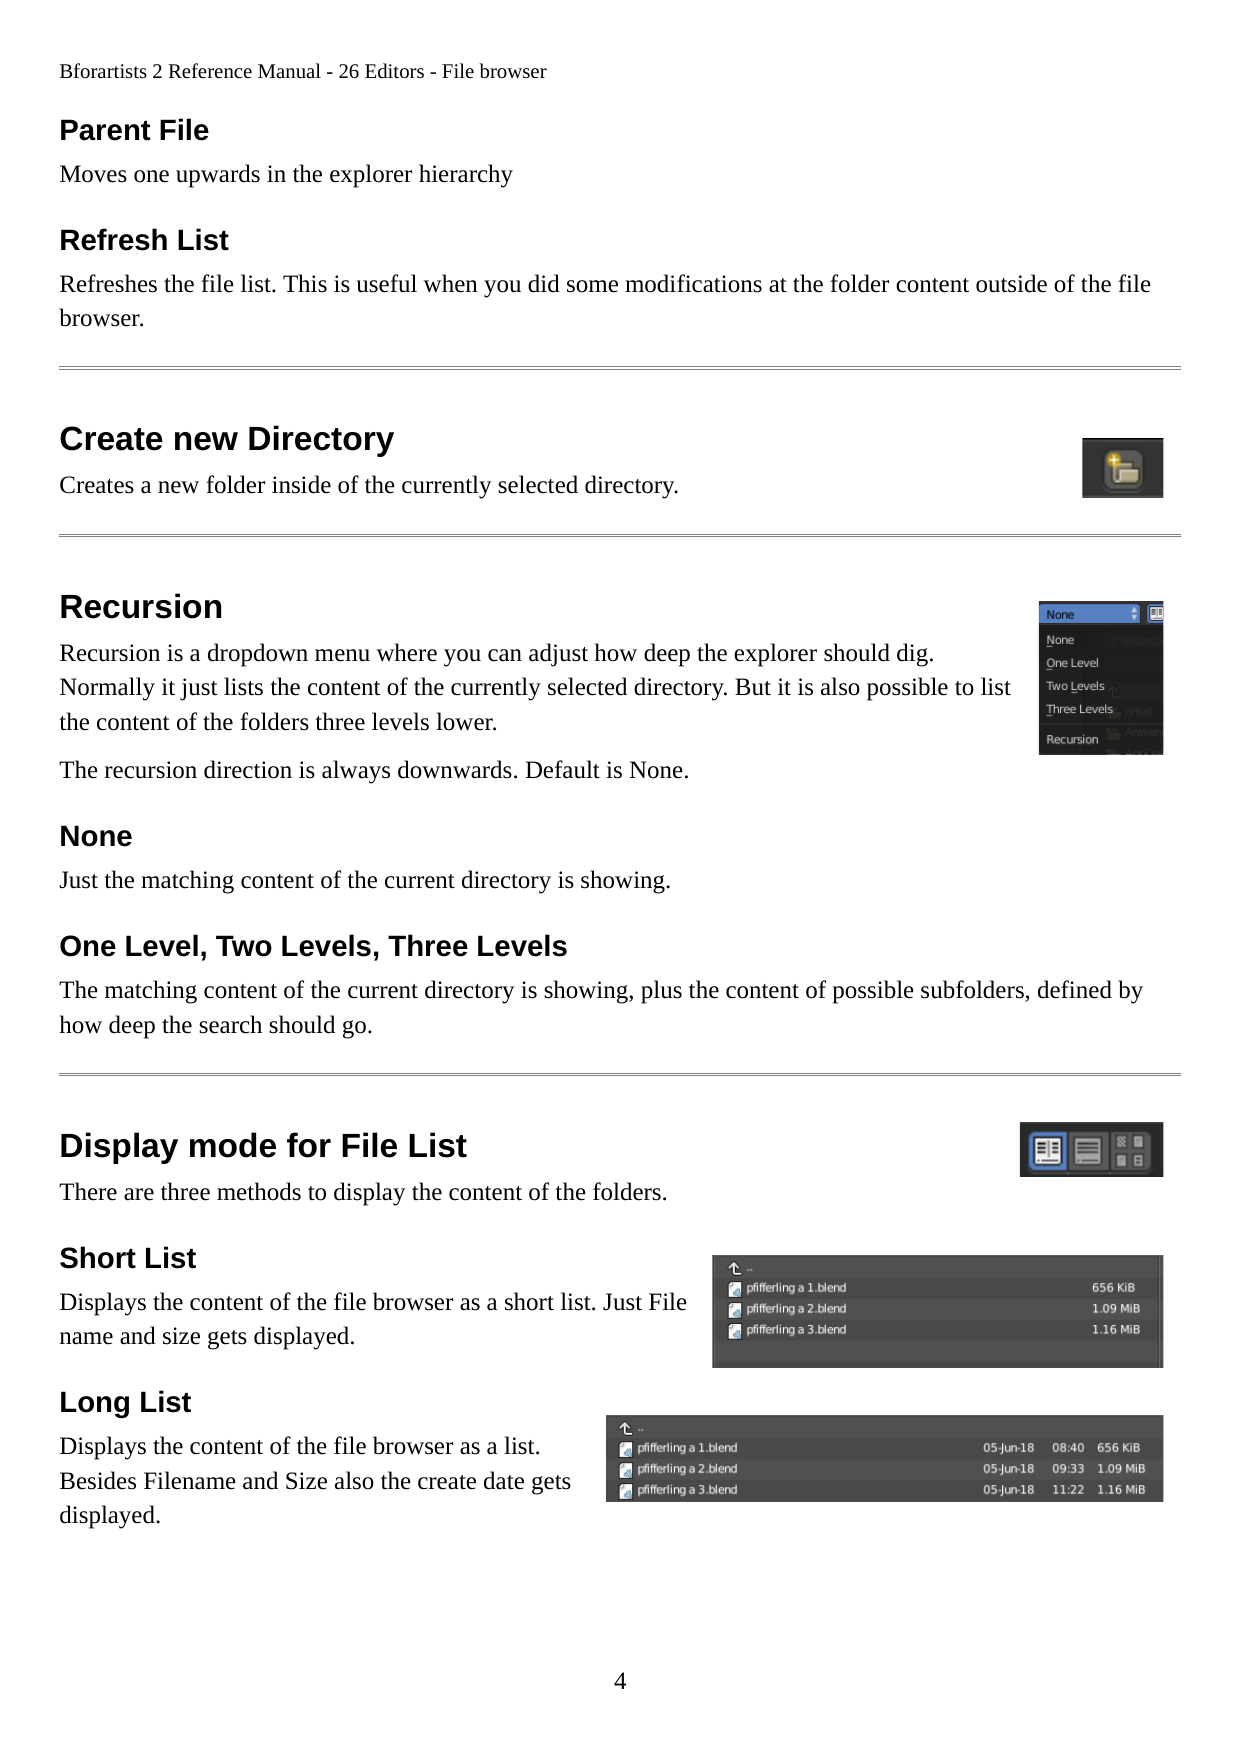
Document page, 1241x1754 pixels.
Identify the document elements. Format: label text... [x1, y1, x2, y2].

subtitle One Level, Two Levels, Three Levels [59, 929, 1181, 963]
picture [712, 1255, 1164, 1368]
text Just the matching content of the current directory is showing. [59, 866, 1181, 894]
text The matching content of the current directory is showing, plus the content of possible subfolders, defined by how deep the search should go. [59, 975, 1181, 1039]
subtitle Display mode for File List [59, 1126, 1019, 1164]
text Displays the content of the file browser as a list. Besides Filename and Size also the create date gets displayed. [59, 1431, 1181, 1529]
subtitle Create new Directory [59, 419, 1181, 458]
picture [1082, 438, 1164, 498]
text Recursion is a dropdown menu where you can adjust how deep the explorer should dig. Normally it just lists the content of the currently selected directory. But it is also possible to list the content of the folders three levels lower. [59, 638, 1038, 735]
subtitle None [59, 819, 1181, 853]
text The recursion direction is always downwards. Default is None. [59, 756, 1181, 784]
picture [1019, 1122, 1164, 1177]
text There are three methods to display the content of the folders. [59, 1177, 1181, 1206]
text Moves one upwards in the explorer hierarchy [59, 159, 1181, 188]
text Creates a new folder inside of the currently selected directory. [59, 470, 1181, 499]
picture [606, 1415, 1164, 1502]
subtitle Refresh List [59, 222, 1181, 256]
subtitle [1164, 1126, 1181, 1164]
text Displays the content of the file browser as a short list. Just File name and size gets displayed. [59, 1287, 712, 1350]
subtitle Long List [59, 1385, 1181, 1419]
subtitle Parent File [59, 113, 1181, 146]
picture [1038, 601, 1164, 755]
subtitle Short List [59, 1241, 1181, 1274]
text Refreshes the file list. This is useful when you did some modifications at the folder content outside of the file browser. [59, 269, 1181, 332]
subtitle Recursion [59, 586, 1181, 625]
